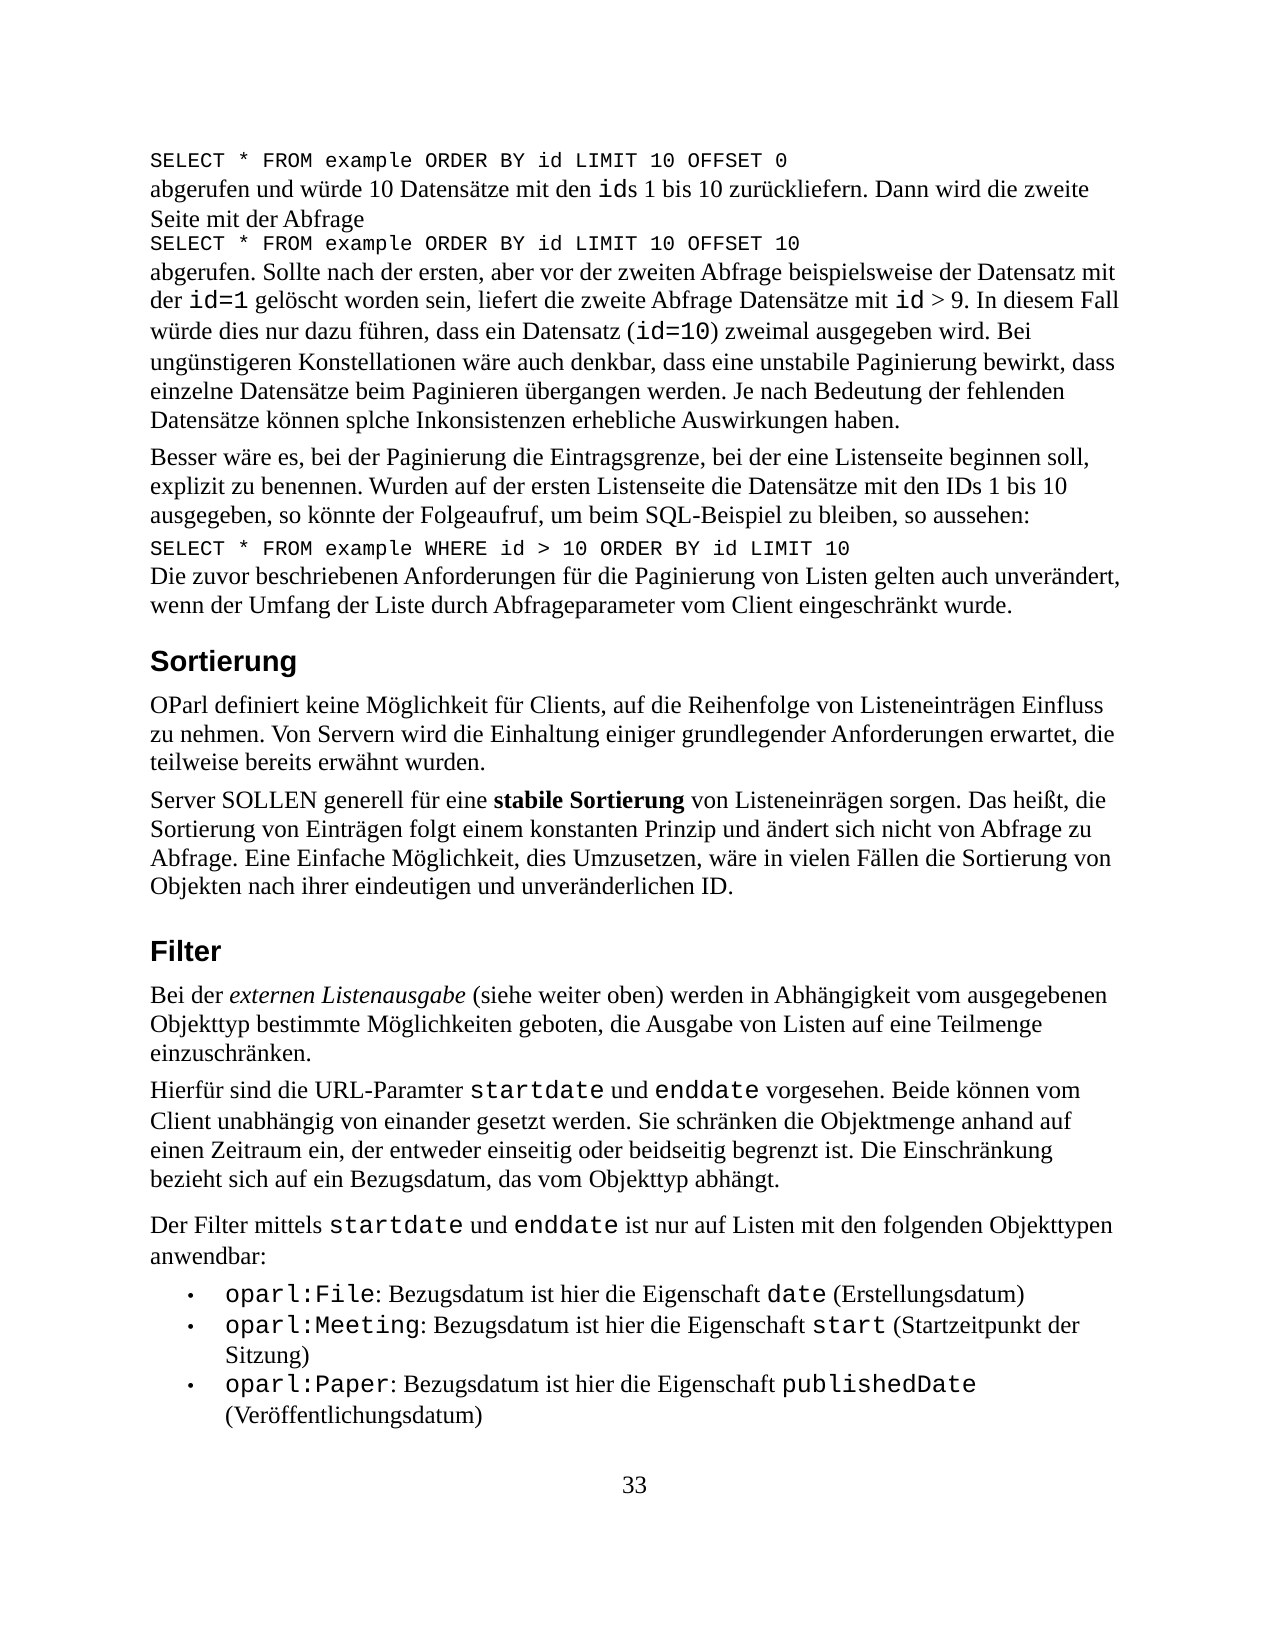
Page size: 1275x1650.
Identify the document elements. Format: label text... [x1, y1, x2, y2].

subtitle Filter [150, 934, 1125, 968]
text Die zuvor beschriebenen Anforderungen für die Paginierung von Listen gelten auch unverändert, wenn der Umfang der Liste durch Abfrageparameter vom Client eingeschränkt wurde. [150, 561, 1125, 619]
text abgerufen. Sollte nach der ersten, aber vor der zweiten Abfrage beispielsweise der Datensatz mit der id=1 gelöscht worden sein, liefert die zweite Abfrage Datensätze mit id > 9. In diesem Fall würde dies nur dazu führen, dass ein Datensatz (id=10) zweimal ausgegeben wird. Bei ungünstigeren Konstellationen wäre auch denkbar, dass eine unstabile Paginierung bewirkt, dass einzelne Datensätze beim Paginieren übergangen werden. Je nach Bedeutung der fehlenden Datensätze können splche Inkonsistenzen erhebliche Auswirkungen haben. [150, 257, 1125, 433]
list oparl:Paper: Bezugsdatum ist hier die Eigenschaft publishedDate (Veröffentlichungsdatum) [187, 1369, 1125, 1429]
text Der Filter mittels startdate und enddate ist nur auf Listen mit den folgenden Objekttypen anwendbar: [150, 1210, 1125, 1270]
text Server SOLLEN generell für eine stabile Sortierung von Listeneinrägen sorgen. Das heißt, die Sortierung von Einträgen folgt einem konstanten Prinzip und ändert sich nicht von Abfrage zu Abfrage. Eine Einfache Möglichkeit, dies Umzusetzen, wäre in vielen Fällen die Sortierung von Objekten nach ihrer eindeutigen und unveränderlichen ID. [150, 785, 1125, 900]
text Bei der externen Listenausgabe (siehe weiter oben) werden in Abhängigkeit vom ausgegebenen Objekttyp bestimmte Möglichkeiten geboten, die Ausgabe von Listen auf eine Teilmenge einzuschränken. [150, 980, 1125, 1066]
text SELECT * FROM example ORDER BY id LIMIT 10 OFFSET 10 [150, 233, 1125, 257]
list oparl:File: Bezugsdatum ist hier die Eigenschaft date (Erstellungsdatum) [187, 1279, 1125, 1310]
text Hierfür sind die URL-Paramter startdate und enddate vorgesehen. Beide können vom Client unabhängig von einander gesetzt werden. Sie schränken die Objektmenge anhand auf einen Zeitraum ein, der entweder einseitig oder beidseitig begrenzt ist. Die Einschränkung bezieht sich auf ein Bezugsdatum, das vom Objekttyp abhängt. [150, 1075, 1125, 1192]
text SELECT * FROM example ORDER BY id LIMIT 10 OFFSET 0 [150, 150, 1125, 174]
text SELECT * FROM example WHERE id > 10 ORDER BY id LIMIT 10 [150, 538, 1125, 561]
text abgerufen und würde 10 Datensätze mit den ids 1 bis 10 zurückliefern. Dann wird die zweite Seite mit der Abfrage [150, 174, 1125, 233]
subtitle Sortierung [150, 644, 1125, 677]
text OParl definiert keine Möglichkeit für Clients, auf die Reihenfolge von Listeneinträgen Einfluss zu nehmen. Von Servern wird die Einhaltung einiger grundlegender Anforderungen erwartet, die teilweise bereits erwähnt wurden. [150, 690, 1125, 776]
list oparl:Meeting: Bezugsdatum ist hier die Eigenschaft start (Startzeitpunkt der Sitzung) [187, 1310, 1125, 1369]
text Besser wäre es, bei der Paginierung die Eintragsgrenze, bei der eine Listenseite beginnen soll, explizit zu benennen. Wurden auf der ersten Listenseite die Datensätze mit den IDs 1 bis 10 ausgegeben, so könnte der Folgeaufruf, um beim SQL-Beispiel zu bleiben, so aussehen: [150, 442, 1125, 529]
